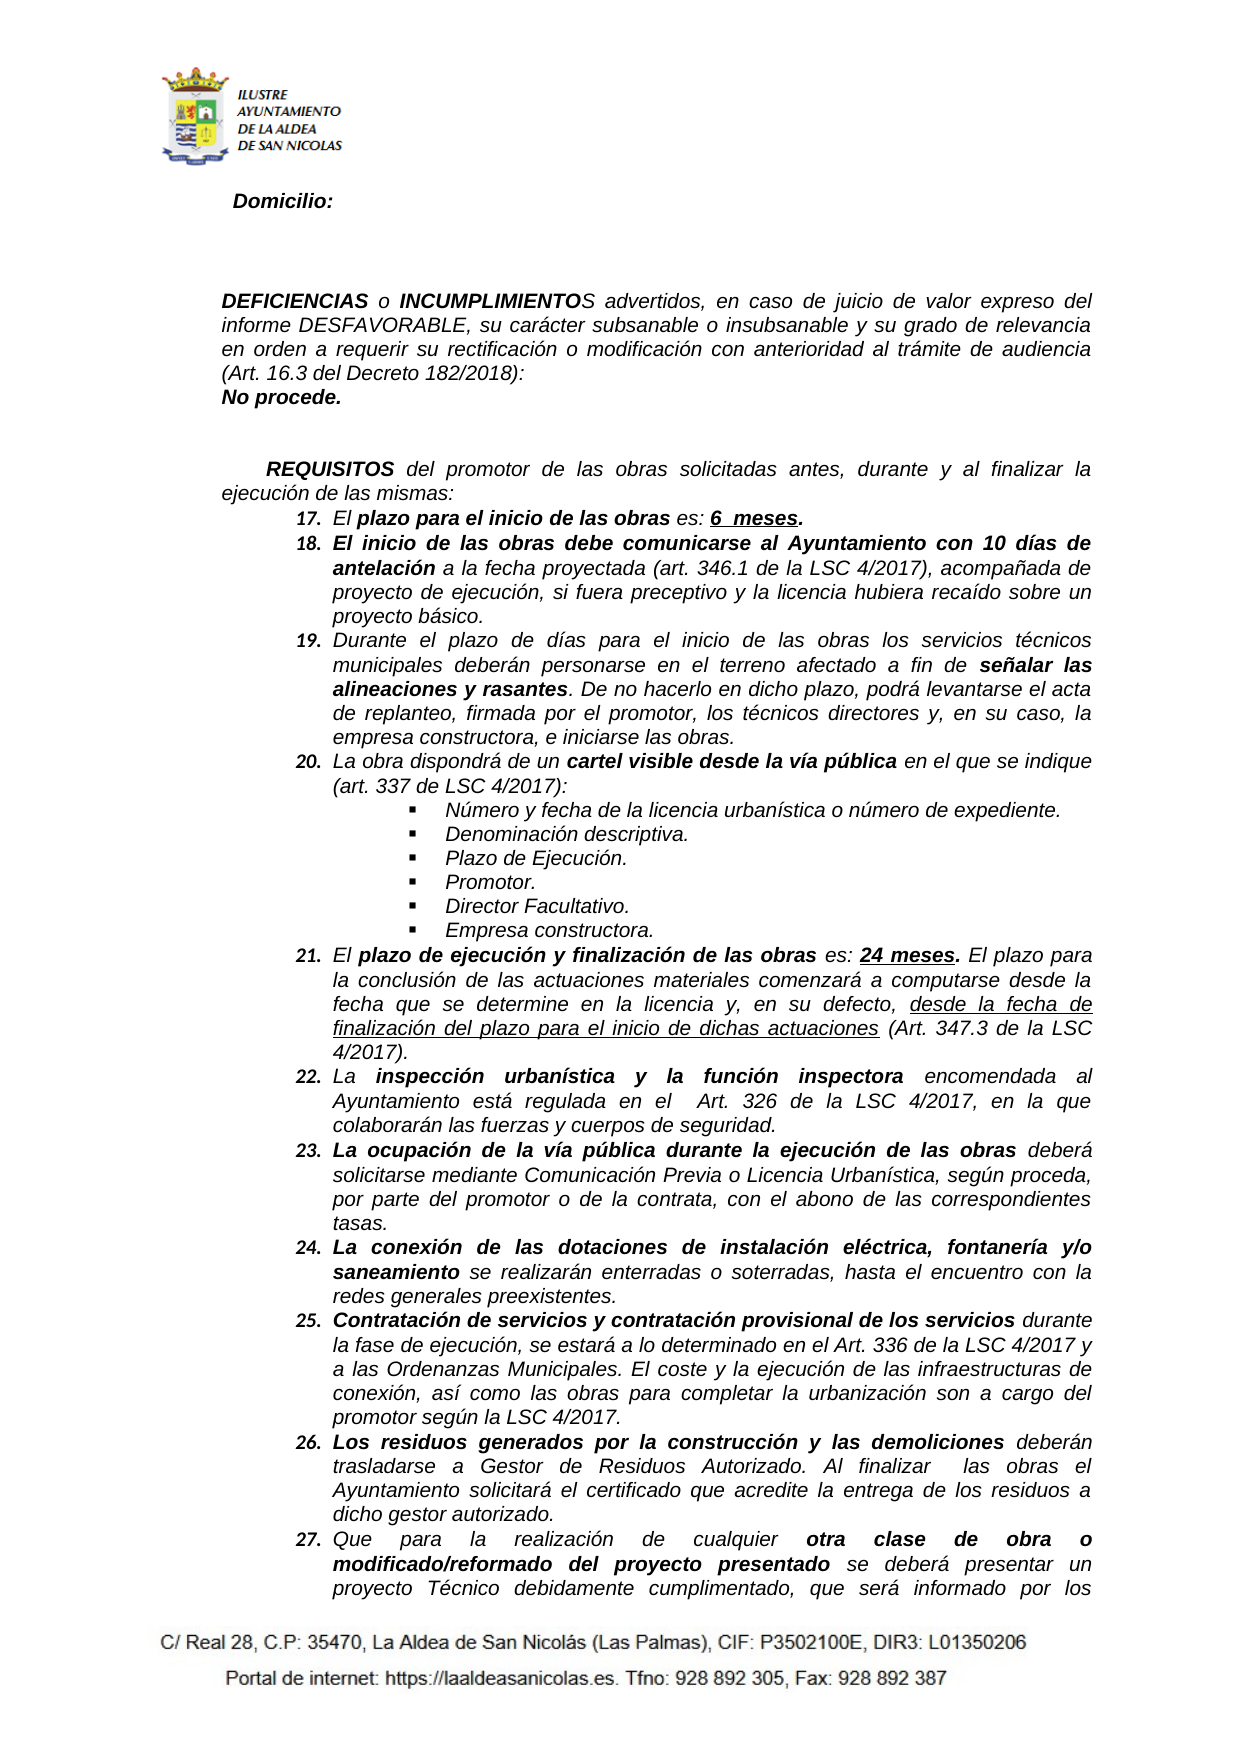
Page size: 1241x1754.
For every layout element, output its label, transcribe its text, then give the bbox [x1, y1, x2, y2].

list Durante el plazo de días para el inicio de las obras los servicios técnicos municipales deberán personarse en el terreno afectado a fin de señalar las alineaciones y rasantes. De no hacerlo en dicho plazo, podrá levantarse el acta de replanteo, firmada por el promotor, los técnicos directores y, en su caso, la empresa constructora, e iniciarse las obras. [295, 627, 1093, 749]
list La ocupación de la vía pública durante la ejecución de las obras deberá solicitarse mediante Comunicación Previa o Licencia Urbanística, según proceda, por parte del promotor o de la contrata, con el abono de las correspondientes tasas. [295, 1137, 1093, 1234]
list Los residuos generados por la construcción y las demoliciones deberán trasladarse a Gestor de Residuos Autorizado. Al finalizar las obras el Ayuntamiento solicitará el certificado que acredite la entrega de los residuos a dicho gestor autorizado. [295, 1429, 1093, 1526]
list Que para la realización de cualquier otra clase de obra o modificado/reformado del proyecto presentado se deberá presentar un proyecto Técnico debidamente cumplimentado, que será informado por los [295, 1526, 1093, 1599]
list Contratación de servicios y contratación provisional de los servicios durante la fase de ejecución, se estará a lo determinado en el Art. 336 de la LSC 4/2017 y a las Ordenanzas Municipales. El coste y la ejecución de las infraestructuras de conexión, así como las obras para completar la urbanización son a cargo del promotor según la LSC 4/2017. [295, 1308, 1093, 1429]
text No procede. [221, 385, 1093, 409]
list La conexión de las dotaciones de instalación eléctrica, fontanería y/o saneamiento se realizarán enterradas o soterradas, hasta el encuentro con la redes generales preexistentes. [295, 1234, 1093, 1308]
list El inicio de las obras debe comunicarse al Ayuntamiento con 10 días de antelación a la fecha proyectada (art. 346.1 de la LSC 4/2017), acompañada de proyecto de ejecución, si fuera preceptivo y la licencia hubiera recaído sobre un proyecto básico. [295, 530, 1093, 627]
list Plazo de Ejecución. [408, 846, 1093, 870]
picture [148, 59, 358, 173]
text REQUISITOS del promotor de las obras solicitadas antes, durante y al finalizar la ejecución de las mismas: [221, 457, 1093, 505]
text DEFICIENCIAS o INCUMPLIMIENTOS advertidos, en caso de juicio de valor expreso del informe DESFAVORABLE, su carácter subsanable o insubsanable y su grado de relevancia en orden a requerir su rectificación o modificación con anterioridad al trámite de audiencia (Art. 16.3 del Decreto 182/2018): [221, 289, 1093, 385]
list Denominación descriptiva. [408, 822, 1093, 846]
list El plazo para el inicio de las obras es: 6 meses. [295, 505, 1093, 530]
list Director Facultativo. [408, 894, 1093, 918]
list Número y fecha de la licencia urbanística o número de expediente. [408, 798, 1093, 822]
list La inspección urbanística y la función inspectora encomendada al Ayuntamiento está regulada en el Art. 326 de la LSC 4/2017, en la que colaborarán las fuerzas y cuerpos de seguridad. [295, 1064, 1093, 1137]
list Empresa constructora. [408, 918, 1093, 942]
list La obra dispondrá de un cartel visible desde la vía pública en el que se indique (art. 337 de LSC 4/2017): [295, 749, 1093, 798]
picture [148, 1626, 1034, 1694]
table_cell [516, 189, 1085, 236]
list Promotor. [408, 870, 1093, 894]
list El plazo de ejecución y finalización de las obras es: 24 meses. El plazo para la conclusión de las actuaciones materiales comenzará a computarse desde la fecha que se determine en la licencia y, en su defecto, desde la fecha de finalización del plazo para el inicio de dichas actuaciones (Art. 347.3 de la LSC 4/2017). [295, 942, 1093, 1064]
table_cell Domicilio: [221, 189, 516, 236]
